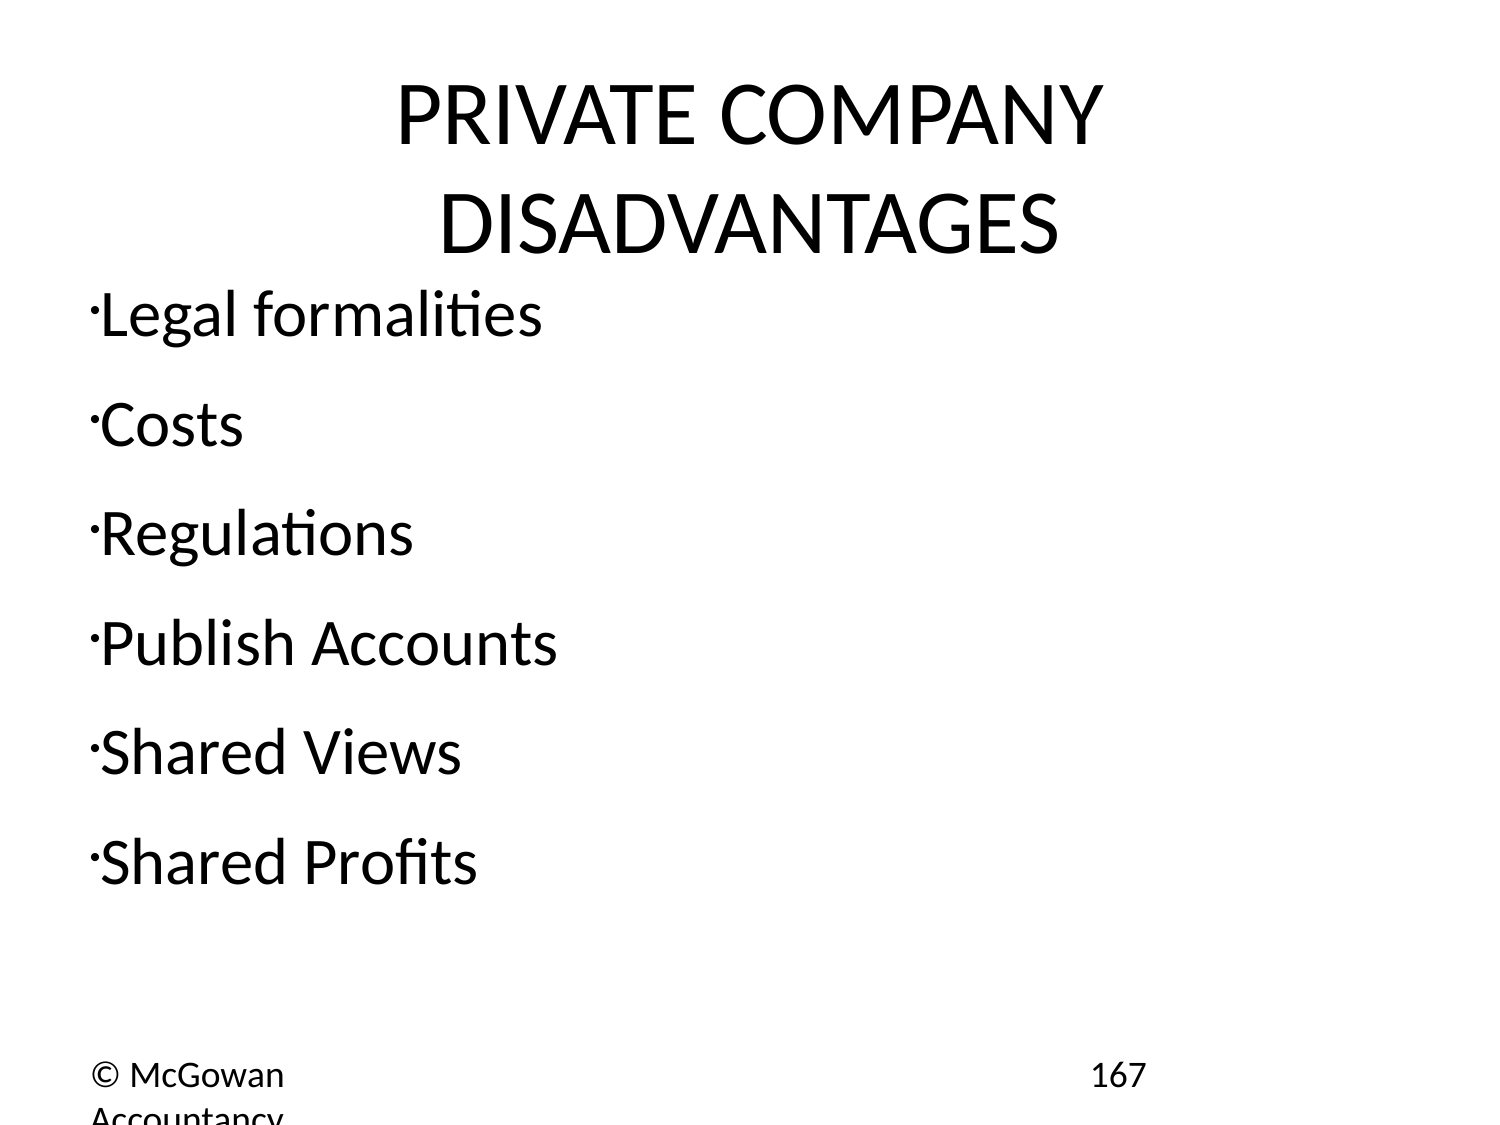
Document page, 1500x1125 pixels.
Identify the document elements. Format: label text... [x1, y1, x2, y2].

list Legal formalities Costs Regulations Publish Accounts Shared Views Shared Profits [75, 262, 1425, 1005]
text_box [1074, 1042, 1425, 1103]
title PRIVATE COMPANY DISADVANTAGES [75, 45, 1425, 233]
text_box © McGowan Accountancy Services [75, 1042, 425, 1103]
